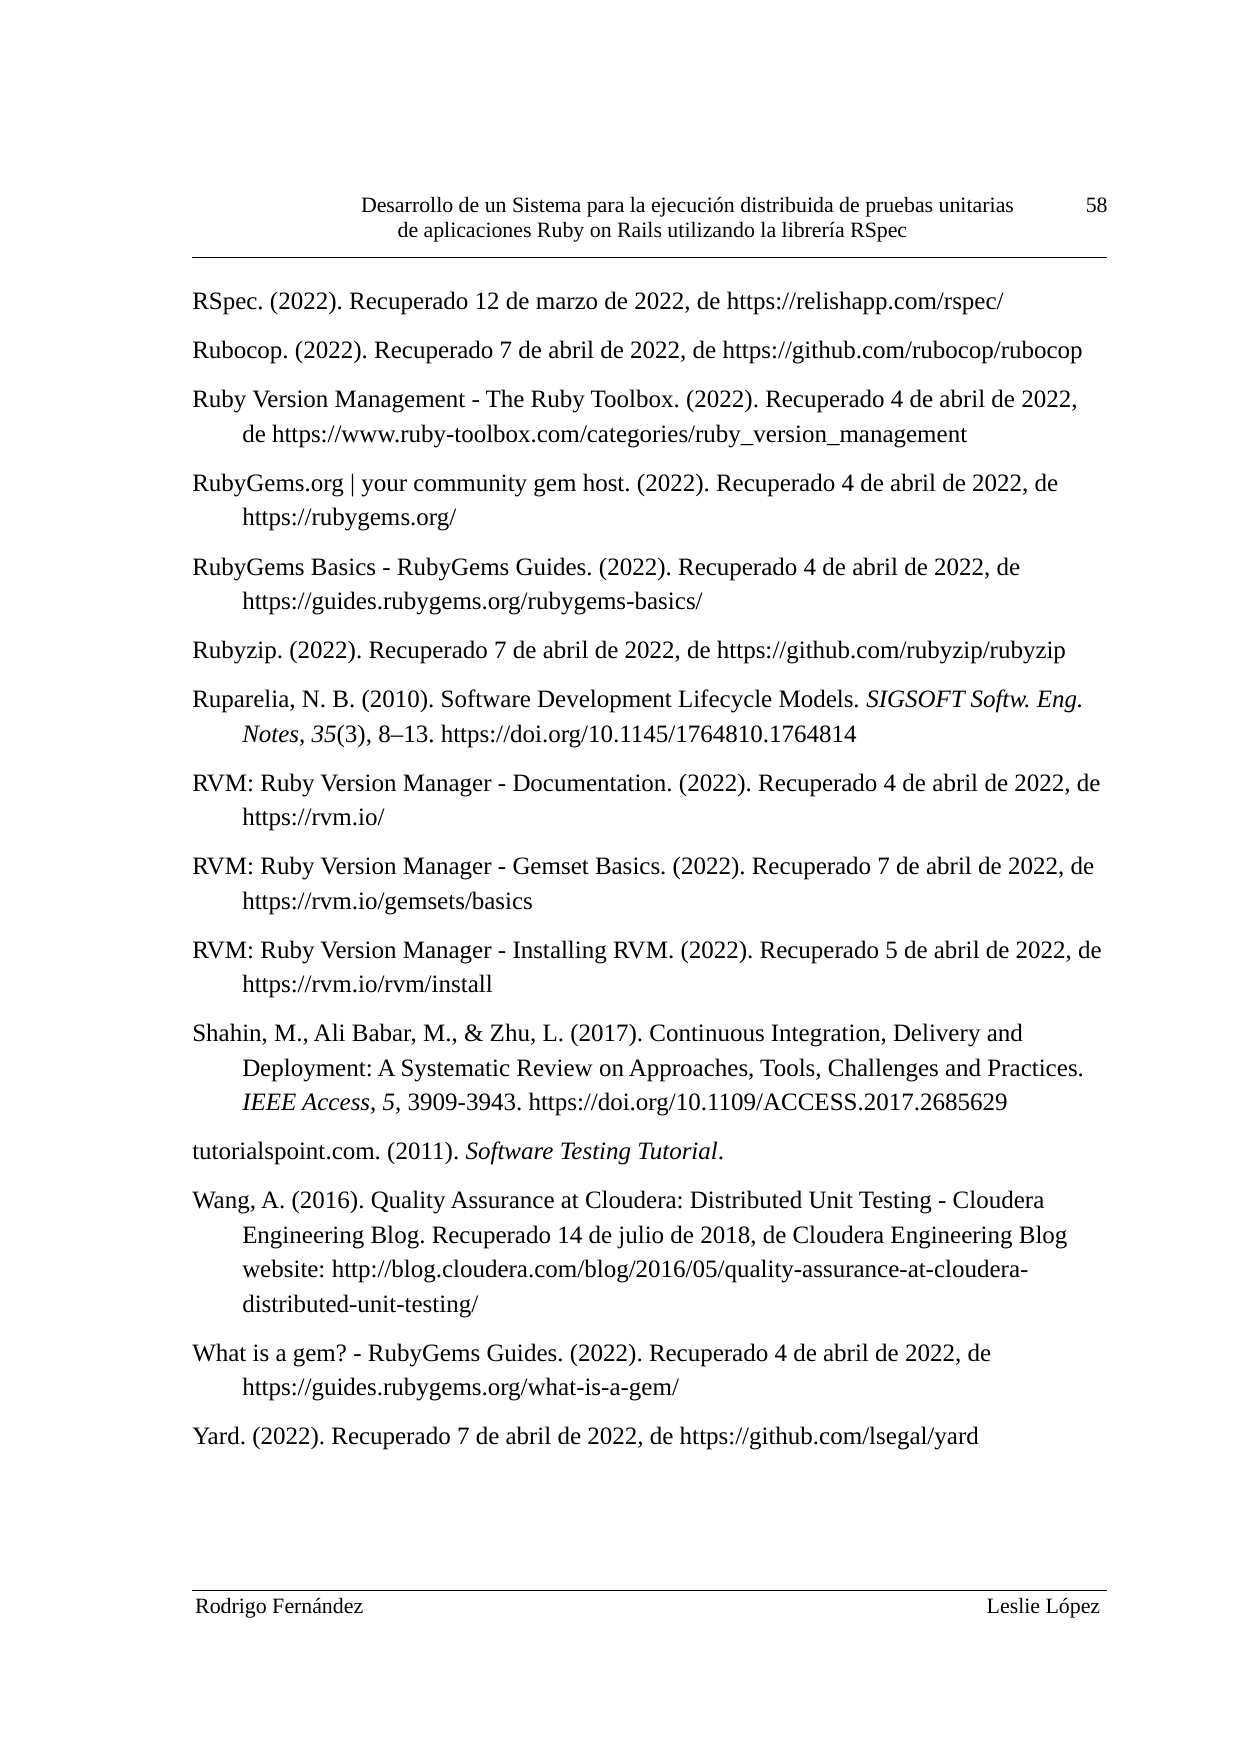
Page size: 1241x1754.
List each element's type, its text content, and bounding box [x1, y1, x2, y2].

text Wang, A. (2016). Quality Assurance at Cloudera: Distributed Unit Testing - Cloudera Engineering Blog. Recuperado 14 de julio de 2018, de Cloudera Engineering Blog website: http://blog.cloudera.com/blog/2016/05/quality-assurance-at-cloudera-distributed-unit-testing/ [192, 1185, 1107, 1318]
text RVM: Ruby Version Manager - Documentation. (2022). Recuperado 4 de abril de 2022, de https://rvm.io/ [192, 768, 1107, 831]
text Yard. (2022). Recuperado 7 de abril de 2022, de https://github.com/lsegal/yard [192, 1421, 1107, 1450]
text RSpec. (2022). Recuperado 12 de marzo de 2022, de https://relishapp.com/rspec/ [192, 286, 1107, 315]
text tutorialspoint.com. (2011). Software Testing Tutorial. [192, 1136, 1107, 1165]
text Rubyzip. (2022). Recuperado 7 de abril de 2022, de https://github.com/rubyzip/rubyzip [192, 635, 1107, 664]
text What is a gem? - RubyGems Guides. (2022). Recuperado 4 de abril de 2022, de https://guides.rubygems.org/what-is-a-gem/ [192, 1338, 1107, 1401]
text Ruby Version Management - The Ruby Toolbox. (2022). Recuperado 4 de abril de 2022, de https://www.ruby-toolbox.com/categories/ruby_version_management [192, 384, 1107, 448]
text RVM: Ruby Version Manager - Gemset Basics. (2022). Recuperado 7 de abril de 2022, de https://rvm.io/gemsets/basics [192, 851, 1107, 914]
text Ruparelia, N. B. (2010). Software Development Lifecycle Models. SIGSOFT Softw. Eng. Notes, 35(3), 8–13. https://doi.org/10.1145/1764810.1764814 [192, 684, 1107, 747]
text RVM: Ruby Version Manager - Installing RVM. (2022). Recuperado 5 de abril de 2022, de https://rvm.io/rvm/install [192, 935, 1107, 998]
text RubyGems Basics - RubyGems Guides. (2022). Recuperado 4 de abril de 2022, de https://guides.rubygems.org/rubygems-basics/ [192, 552, 1107, 615]
text Rubocop. (2022). Recuperado 7 de abril de 2022, de https://github.com/rubocop/rubocop [192, 335, 1107, 364]
text RubyGems.org | your community gem host. (2022). Recuperado 4 de abril de 2022, de https://rubygems.org/ [192, 468, 1107, 531]
text Shahin, M., Ali Babar, M., & Zhu, L. (2017). Continuous Integration, Delivery and Deployment: A Systematic Review on Approaches, Tools, Challenges and Practices. IEEE Access, 5, 3909-3943. https://doi.org/10.1109/ACCESS.2017.2685629 [192, 1018, 1107, 1116]
